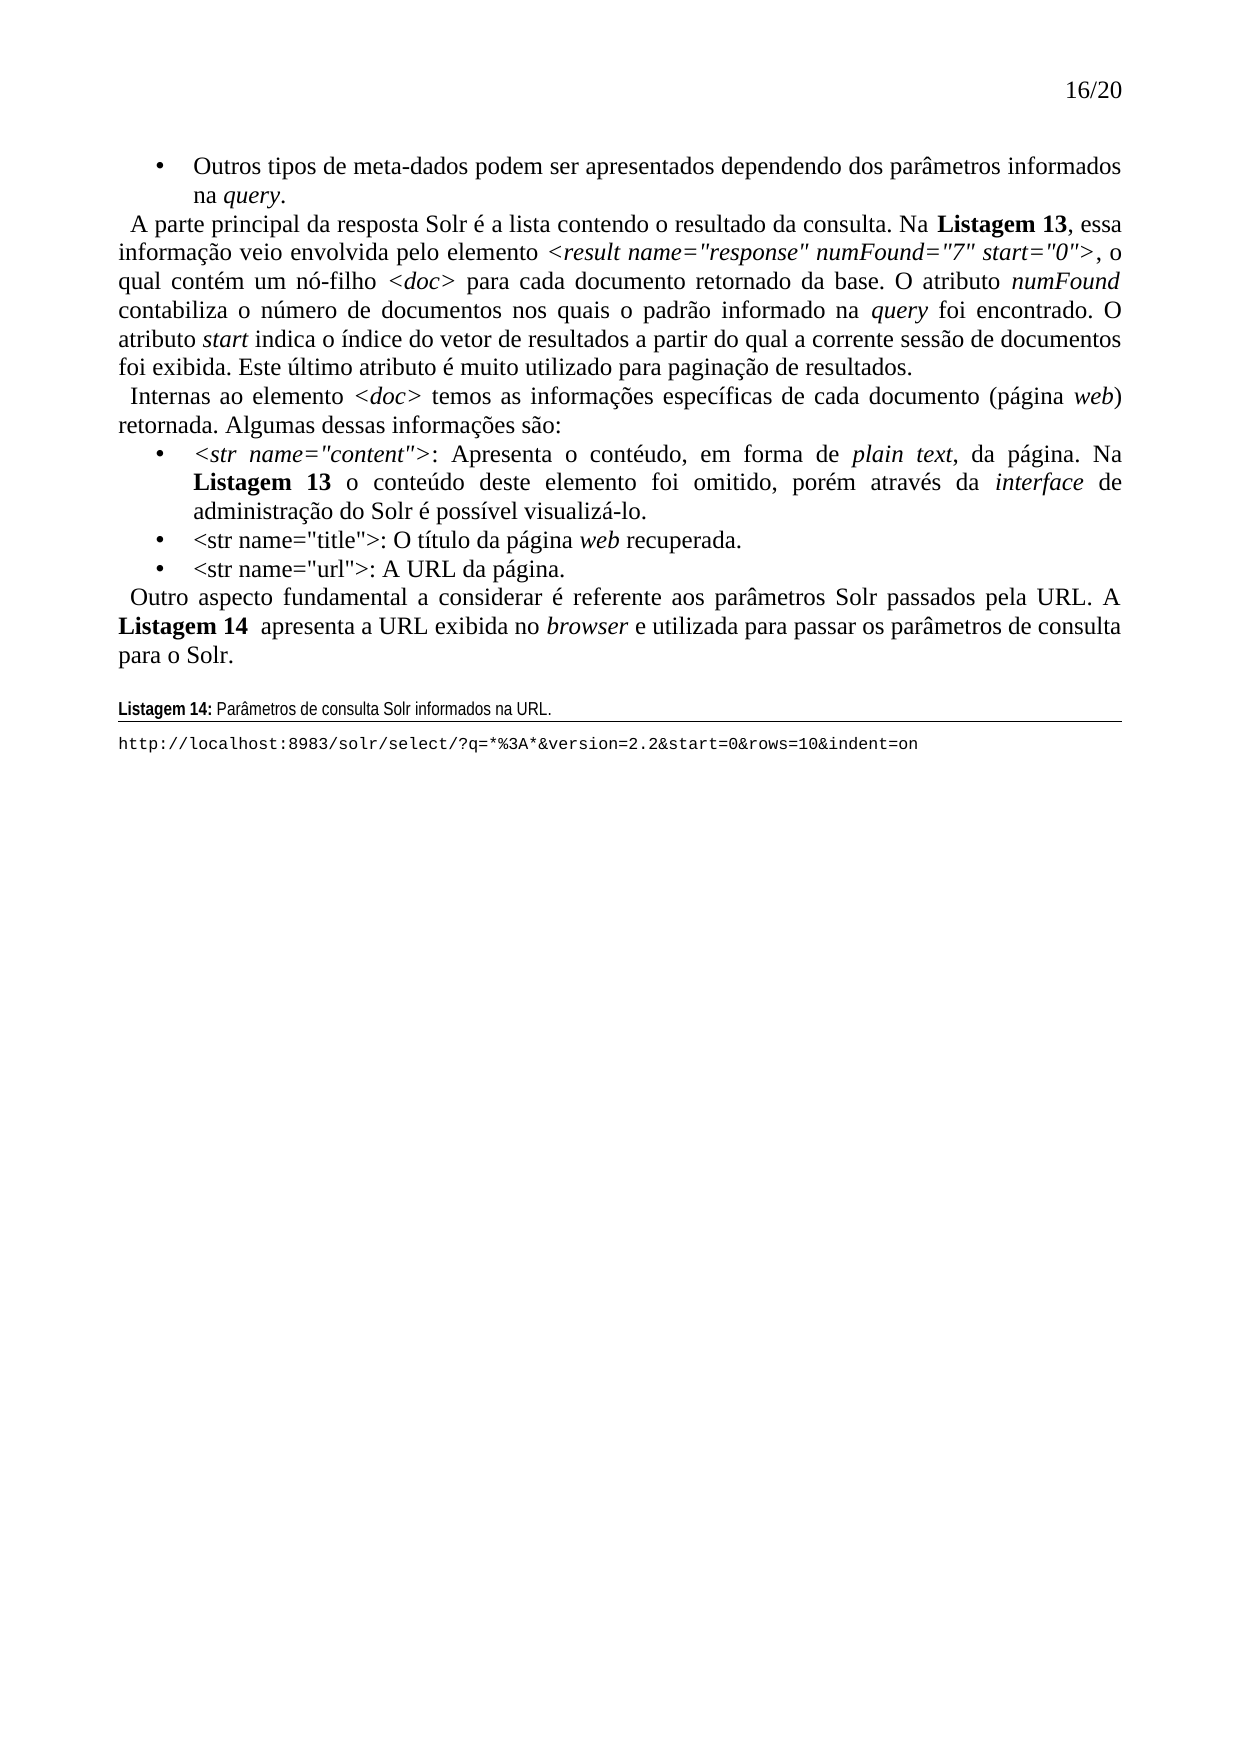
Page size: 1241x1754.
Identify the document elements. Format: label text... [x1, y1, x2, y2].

list http://localhost:8983/solr/select/?q=*%3A*&version=2.2&start=0&rows=10&indent=on [118, 735, 1122, 753]
text Internas ao elemento <doc> temos as informações específicas de cada documento (página web) retornada. Algumas dessas informações são: [118, 381, 1122, 439]
list Listagem 14: Parâmetros de consulta Solr informados na URL. [118, 697, 1122, 721]
text A parte principal da resposta Solr é a lista contendo o resultado da consulta. Na Listagem 13, essa informação veio envolvida pelo elemento <result name="response" numFound="7" start="0">, o qual contém um nó-filho <doc> para cada documento retornado da base. O atributo numFound contabiliza o número de documentos nos quais o padrão informado na query foi encontrado. O atributo start indica o índice do vetor de resultados a partir do qual a corrente sessão de documentos foi exibida. Este último atributo é muito utilizado para paginação de resultados. [118, 209, 1122, 381]
list Outros tipos de meta-dados podem ser apresentados dependendo dos parâmetros informados na query. [156, 151, 1122, 209]
text Outro aspecto fundamental a considerar é referente aos parâmetros Solr passados pela URL. A Listagem 14 apresenta a URL exibida no browser e utilizada para passar os parâmetros de consulta para o Solr. [118, 582, 1122, 669]
list <str name="url">: A URL da página. [156, 554, 1122, 582]
list <str name="title">: O título da página web recuperada. [156, 525, 1122, 554]
list <str name="content">: Apresenta o contéudo, em forma de plain text, da página. Na Listagem 13 o conteúdo deste elemento foi omitido, porém através da interface de administração do Solr é possível visualizá-lo. [156, 439, 1122, 525]
